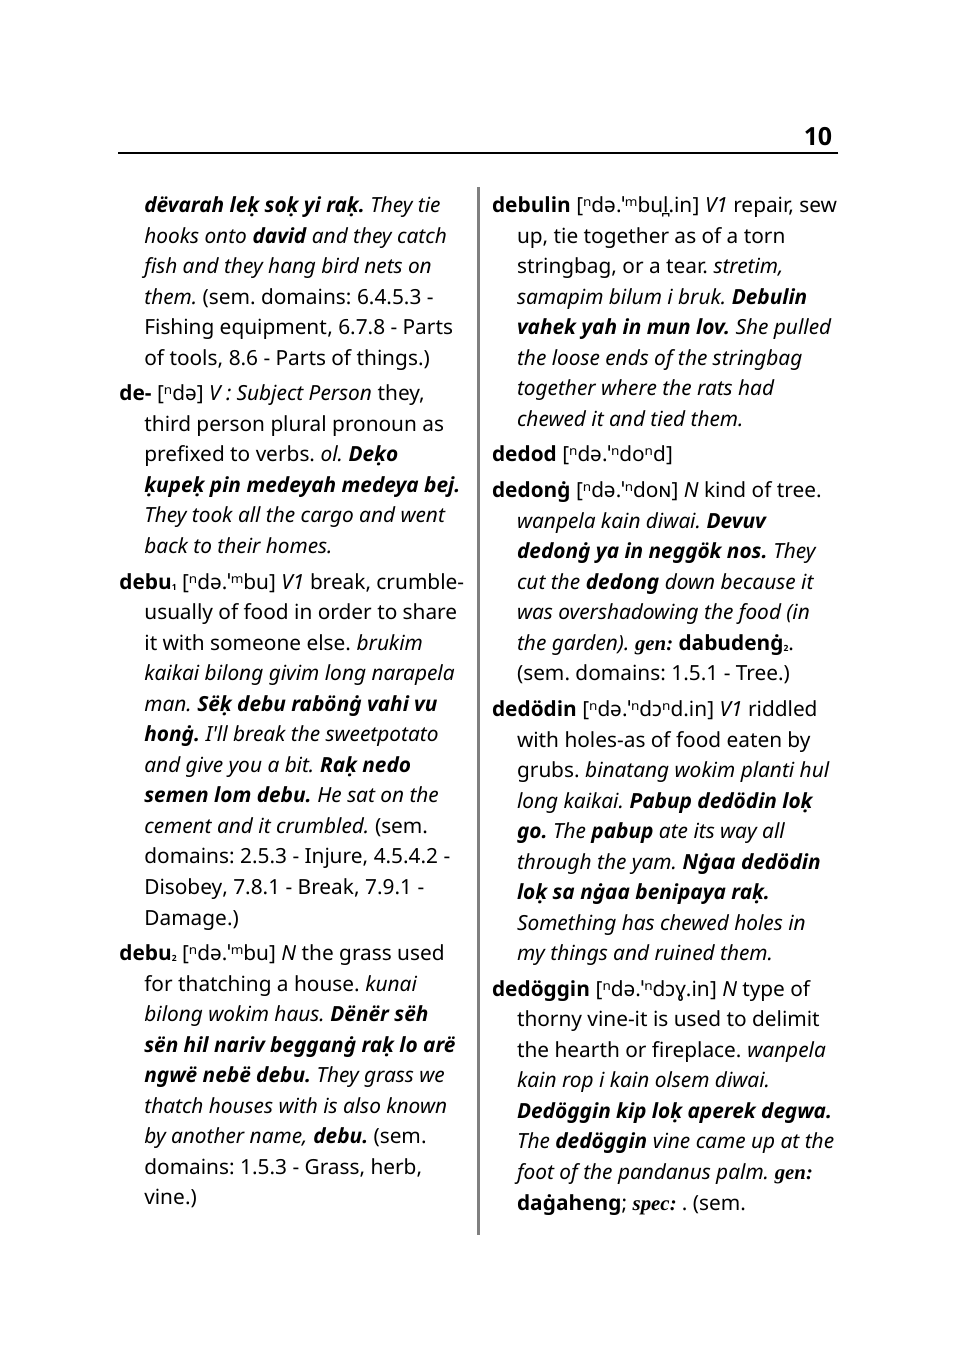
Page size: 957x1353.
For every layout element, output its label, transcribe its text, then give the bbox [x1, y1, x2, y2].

text debu1 [ⁿdə.ˈᵐbu] V1 break, crumble-usually of food in order to share it with someone else. brukim kaikai bilong givim long narapela man. Sëḳ debu rabönġ vahi vu honġ. I'll break the sweetpotato and give you a bit. Raḳ nedo semen lom debu. He sat on the cement and it crumbled. (sem. domains: 2.5.3 - Injure, 4.5.4.2 - Disobey, 7.8.1 - Break, 7.9.1 - Damage.) [119, 564, 465, 935]
text de- [ⁿdə] V : Subject Person they, third person plural pronoun as prefixed to verbs. ol. Deḳo ḳupeḳ pin medeyah medeya bej. They took all the cargo and went back to their homes. [119, 375, 465, 564]
text dedödin [ⁿdə.ˈⁿdɔⁿd.in] V1 riddled with holes-as of food eaten by grubs. binatang wokim planti hul long kaikai. Pabup dedödin loḳ go. The pabup ate its way all through the yam. Nġaa dedödin loḳ sa nġaa benipaya raḳ. Something has chewed holes in my things and ruined them. [492, 691, 837, 971]
text debulin [ⁿdə.ˈᵐbul̪.in] V1 repair, sew up, tie together as of a torn stringbag, or a tear. stretim, samapim bilum i bruk. Debulin vahek yah in mun lov. She pulled the loose ends of the stringbag together where the rats had chewed it and tied them. [492, 188, 837, 436]
text dedonġ [ⁿdə.ˈⁿdoɴ] N kind of tree. wanpela kain diwai. Devuv dedonġ ya in neggök nos. They cut the dedong down because it was overshadowing the food (in the garden). gen: dabudenġ2. (sem. domains: 1.5.1 - Tree.) [492, 472, 837, 691]
text dëvarah leḳ soḳ yi raḳ. They tie hooks onto david and they catch fish and they hang bird nets on them. (sem. domains: 6.4.5.3 - Fishing equipment, 6.7.8 - Parts of tools, 8.6 - Parts of things.) [119, 188, 465, 375]
text dedöggin [ⁿdə.ˈⁿdɔɣ.in] N type of thorny vine-it is used to delimit the hearth or fireplace. wanpela kain rop i kain olsem diwai. Dedöggin kip loḳ aperek degwa. The dedöggin vine came up at the foot of the pandanus palm. gen: daġaheng; spec: . (sem. [492, 971, 837, 1220]
text dedod [ⁿdə.ˈⁿdoⁿd] [492, 436, 837, 472]
text debu2 [ⁿdə.ˈᵐbu] N the grass used for thatching a house. kunai bilong wokim haus. Dënër sëh sën hil nariv begganġ raḳ lo arë ngwë nebë debu. They grass we thatch houses with is also known by another name, debu. (sem. domains: 1.5.3 - Grass, herb, vine.) [119, 935, 465, 1215]
